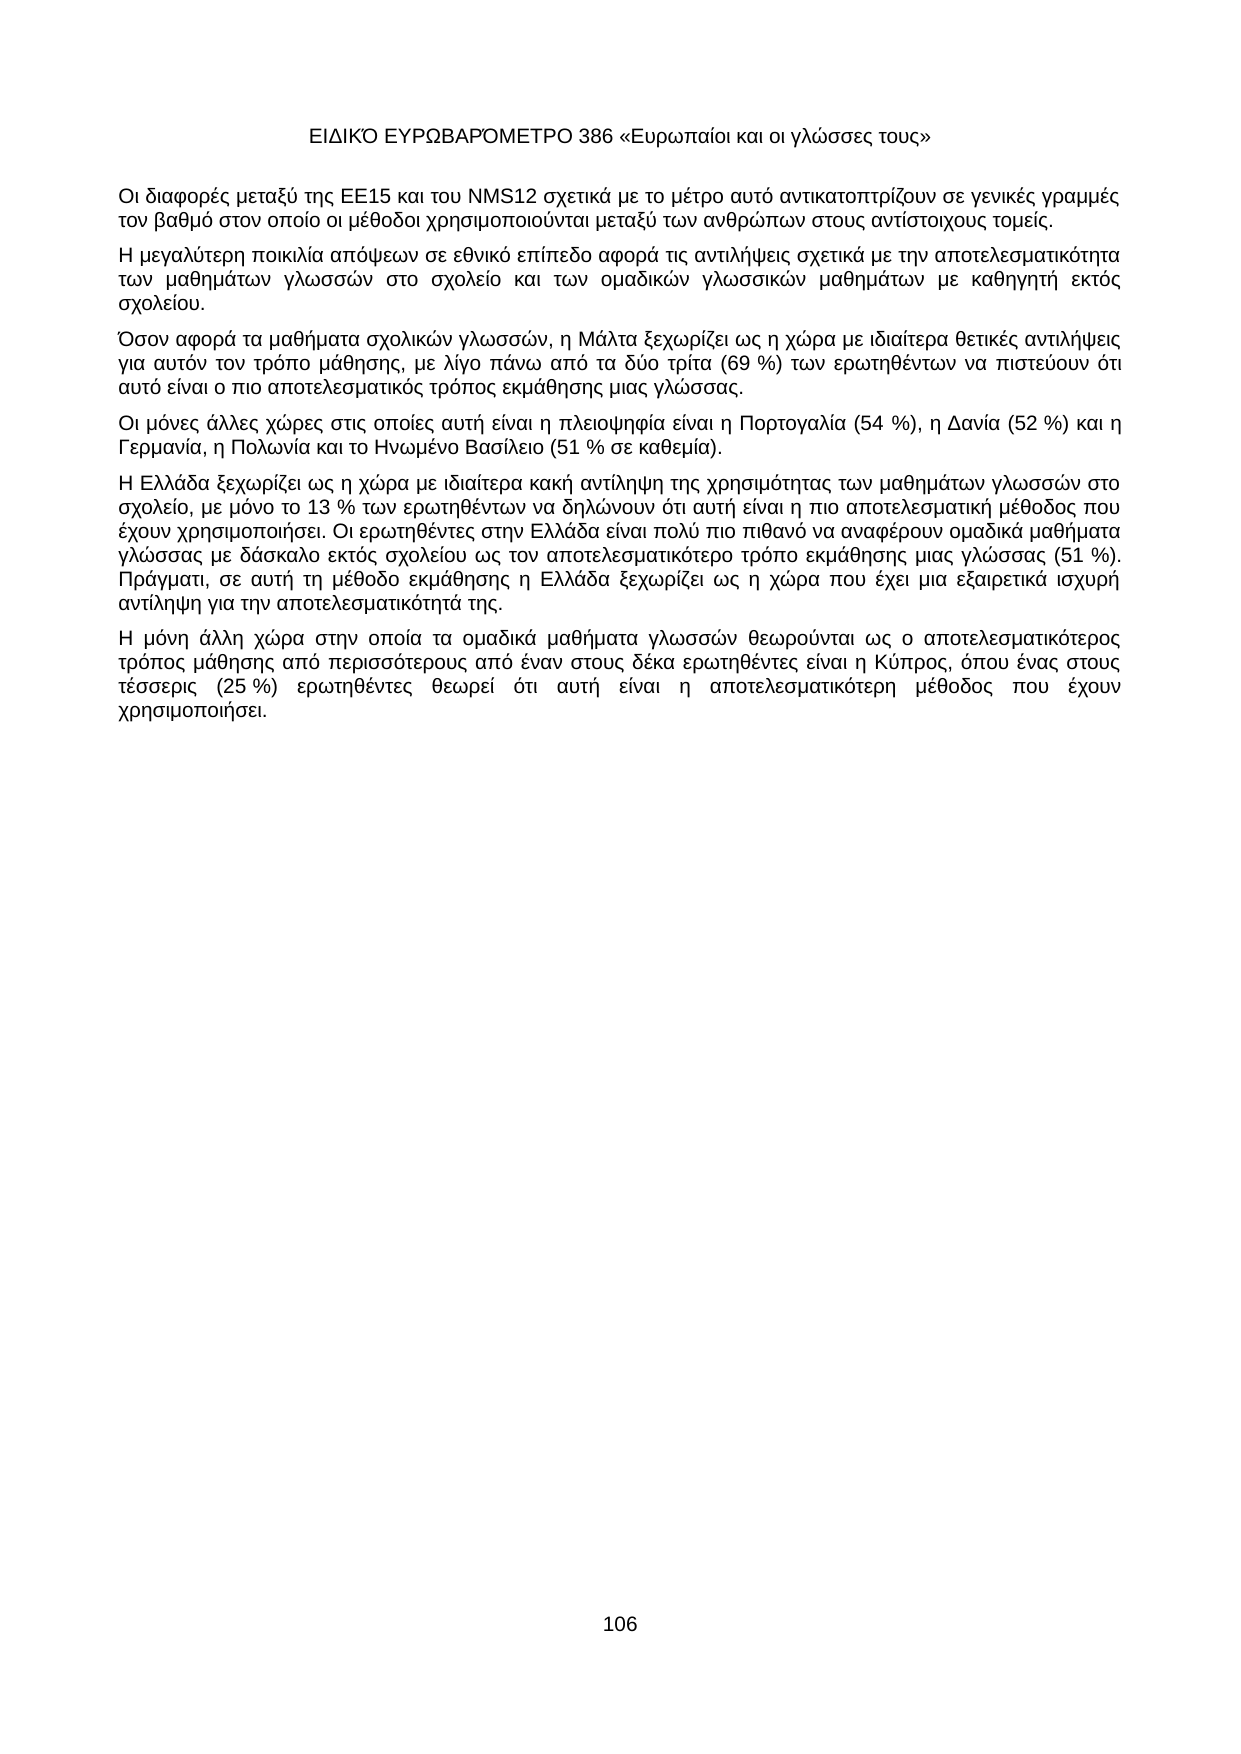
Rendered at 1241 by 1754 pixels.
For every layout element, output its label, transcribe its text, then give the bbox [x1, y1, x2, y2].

text Η Ελλάδα ξεχωρίζει ως η χώρα με ιδιαίτερα κακή αντίληψη της χρησιμότητας των μαθημάτων γλωσσών στο σχολείο, με μόνο το 13 % των ερωτηθέντων να δηλώνουν ότι αυτή είναι η πιο αποτελεσματική μέθοδος που έχουν χρησιμοποιήσει. Οι ερωτηθέντες στην Ελλάδα είναι πολύ πιο πιθανό να αναφέρουν ομαδικά μαθήματα γλώσσας με δάσκαλο εκτός σχολείου ως τον αποτελεσματικότερο τρόπο εκμάθησης μιας γλώσσας (51 %). Πράγματι, σε αυτή τη μέθοδο εκμάθησης η Ελλάδα ξεχωρίζει ως η χώρα που έχει μια εξαιρετικά ισχυρή αντίληψη για την αποτελεσματικότητά της. [118, 471, 1122, 614]
text Η μόνη άλλη χώρα στην οποία τα ομαδικά μαθήματα γλωσσών θεωρούνται ως ο αποτελεσματικότερος τρόπος μάθησης από περισσότερους από έναν στους δέκα ερωτηθέντες είναι η Κύπρος, όπου ένας στους τέσσερις (25 %) ερωτηθέντες θεωρεί ότι αυτή είναι η αποτελεσματικότερη μέθοδος που έχουν χρησιμοποιήσει. [118, 626, 1122, 722]
text Η μεγαλύτερη ποικιλία απόψεων σε εθνικό επίπεδο αφορά τις αντιλήψεις σχετικά με την αποτελεσματικότητα των μαθημάτων γλωσσών στο σχολείο και των ομαδικών γλωσσικών μαθημάτων με καθηγητή εκτός σχολείου. [118, 243, 1122, 315]
text Όσον αφορά τα μαθήματα σχολικών γλωσσών, η Μάλτα ξεχωρίζει ως η χώρα με ιδιαίτερα θετικές αντιλήψεις για αυτόν τον τρόπο μάθησης, με λίγο πάνω από τα δύο τρίτα (69 %) των ερωτηθέντων να πιστεύουν ότι αυτό είναι ο πιο αποτελεσματικός τρόπος εκμάθησης μιας γλώσσας. [118, 327, 1122, 399]
text Οι διαφορές μεταξύ της ΕΕ15 και του NMS12 σχετικά με το μέτρο αυτό αντικατοπτρίζουν σε γενικές γραμμές τον βαθμό στον οποίο οι μέθοδοι χρησιμοποιούνται μεταξύ των ανθρώπων στους αντίστοιχους τομείς. [118, 183, 1122, 231]
text Οι μόνες άλλες χώρες στις οποίες αυτή είναι η πλειοψηφία είναι η Πορτογαλία (54 %), η Δανία (52 %) και η Γερμανία, η Πολωνία και το Ηνωμένο Βασίλειο (51 % σε καθεμία). [118, 411, 1122, 459]
